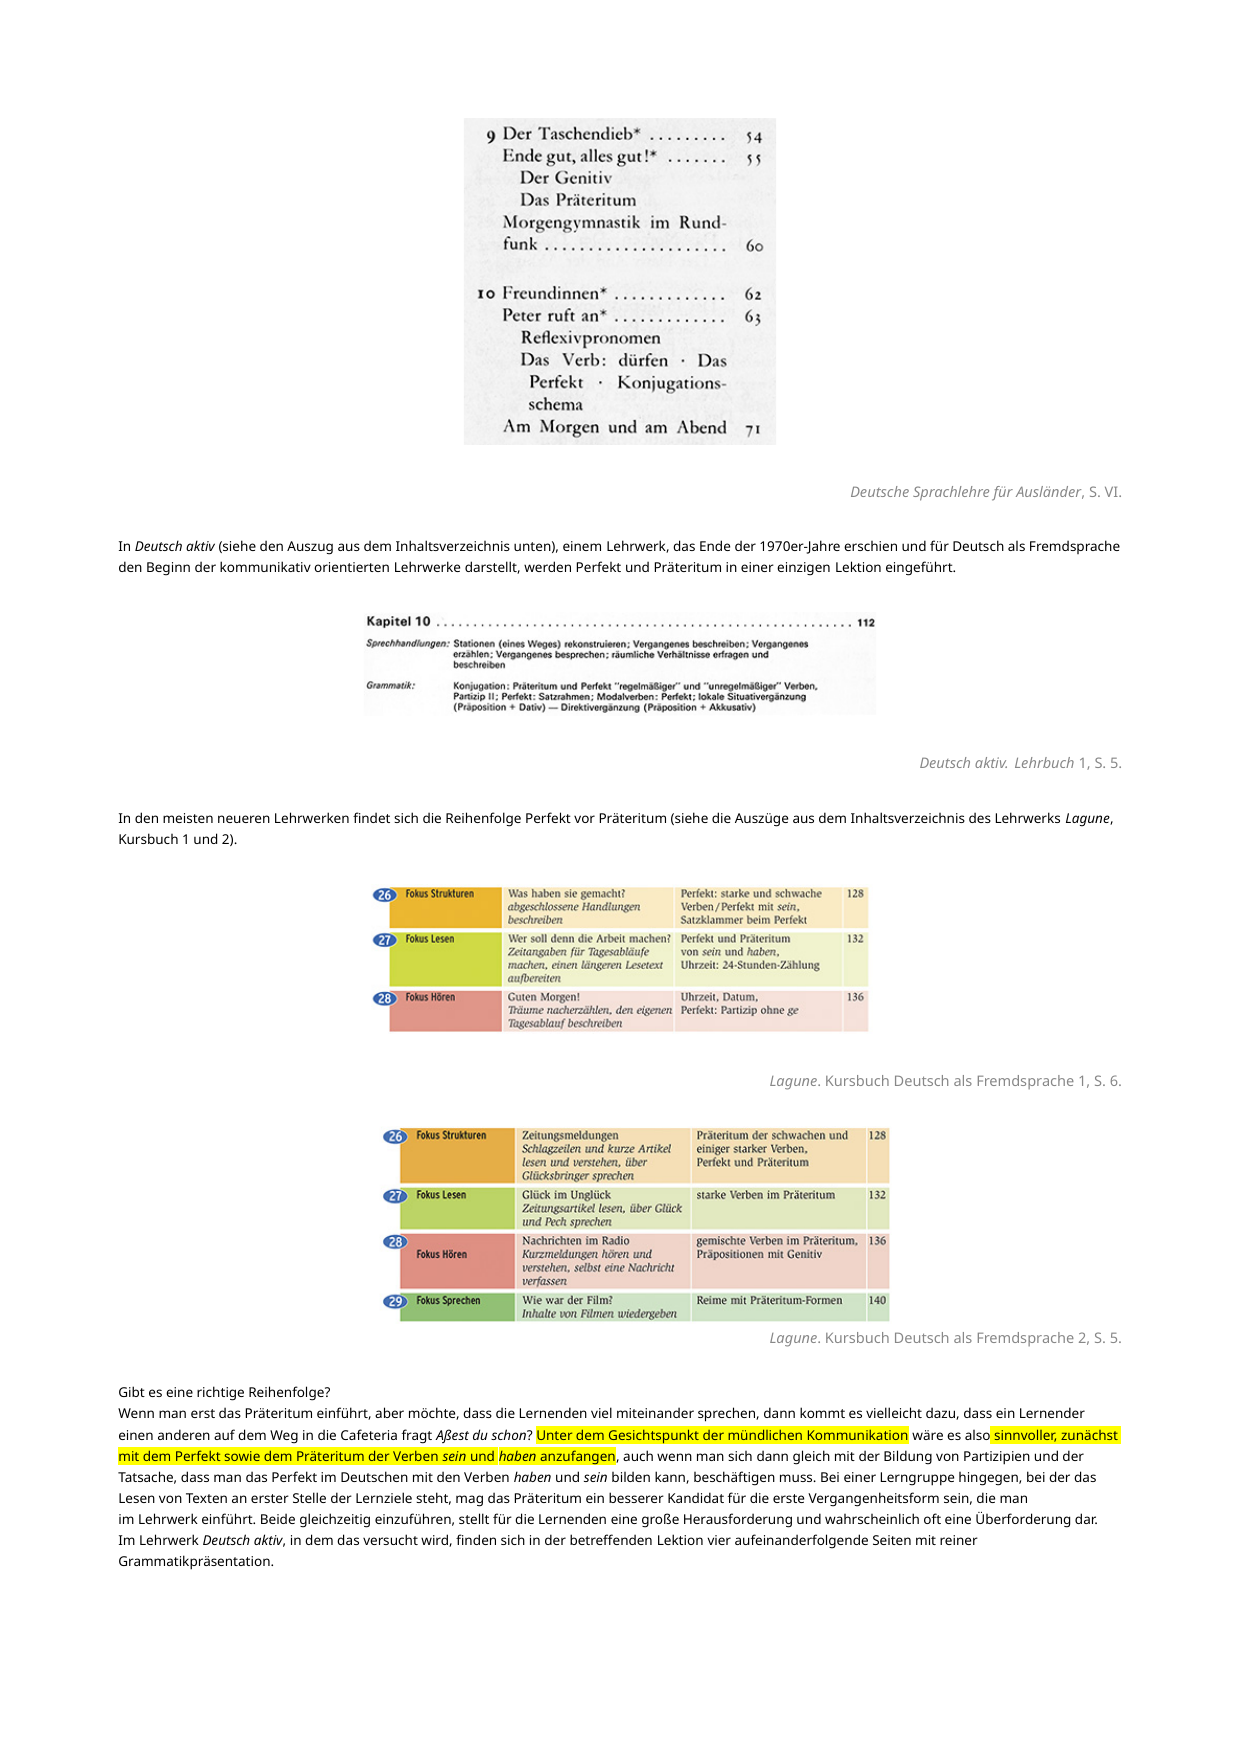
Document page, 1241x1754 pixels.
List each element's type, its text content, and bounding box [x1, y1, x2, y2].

text Lagune. Kursbuch Deutsch als Fremdsprache 2, S. 5. [118, 1327, 1122, 1347]
picture [463, 118, 777, 445]
text Deutsche Sprachlehre für Ausländer, S. VI. [118, 481, 1122, 501]
text Deutsch aktiv. Lehrbuch 1, S. 5. [118, 753, 1122, 773]
picture [379, 1126, 892, 1324]
text In den meisten neueren Lehrwerken findet sich die Reihenfolge Perfekt vor Präteritum (siehe die Auszüge aus dem Inhaltsverzeichnis des Lehrwerks Lagune, Kursbuch 1 und 2). [118, 809, 1122, 848]
text In Deutsch aktiv (siehe den Auszug aus dem Inhaltsverzeichnis unten), einem Lehrwerk, das Ende der 1970er-Jahre erschien und für Deutsch als Fremdsprache den Beginn der kommunikativ orientierten Lehrwerke darstellt, werden Perfekt und Präteritum in einer einzigen Lektion eingeführt. [118, 537, 1122, 577]
text Gibt es eine richtige Reihenfolge? [118, 1383, 1122, 1402]
text Lagune. Kursbuch Deutsch als Fremdsprache 1, S. 6. [118, 1070, 1122, 1090]
picture [363, 612, 877, 716]
text Wenn man erst das Präteritum einführt, aber möchte, dass die Lernenden viel miteinander sprechen, dann kommt es vielleicht dazu, dass ein Lernender einen anderen auf dem Weg in die Cafeteria fragt Aßest du schon? Unter dem Gesichtspunkt der mündlichen Kommunikation wäre es also sinnvoller, zunächst mit dem Perfekt sowie dem Präteritum der Verben sein und haben anzufangen, auch wenn man sich dann gleich mit der Bildung von Partizipien und der Tatsache, dass man das Perfekt im Deutschen mit den Verben haben und sein bilden kann, beschäftigen muss. Bei einer Lerngruppe hingegen, bei der das Lesen von Texten an erster Stelle der Lernziele steht, mag das Präteritum ein besserer Kandidat für die erste Vergangenheitsform sein, die man im Lehrwerk einführt. Beide gleichzeitig einzuführen, stellt für die Lernenden eine große Herausforderung und wahrscheinlich oft eine Überforderung dar. Im Lehrwerk Deutsch aktiv, in dem das versucht wird, finden sich in der betreffenden Lektion vier aufeinanderfolgende Seiten mit reiner Grammatikpräsentation. [118, 1404, 1122, 1571]
picture [363, 884, 877, 1034]
